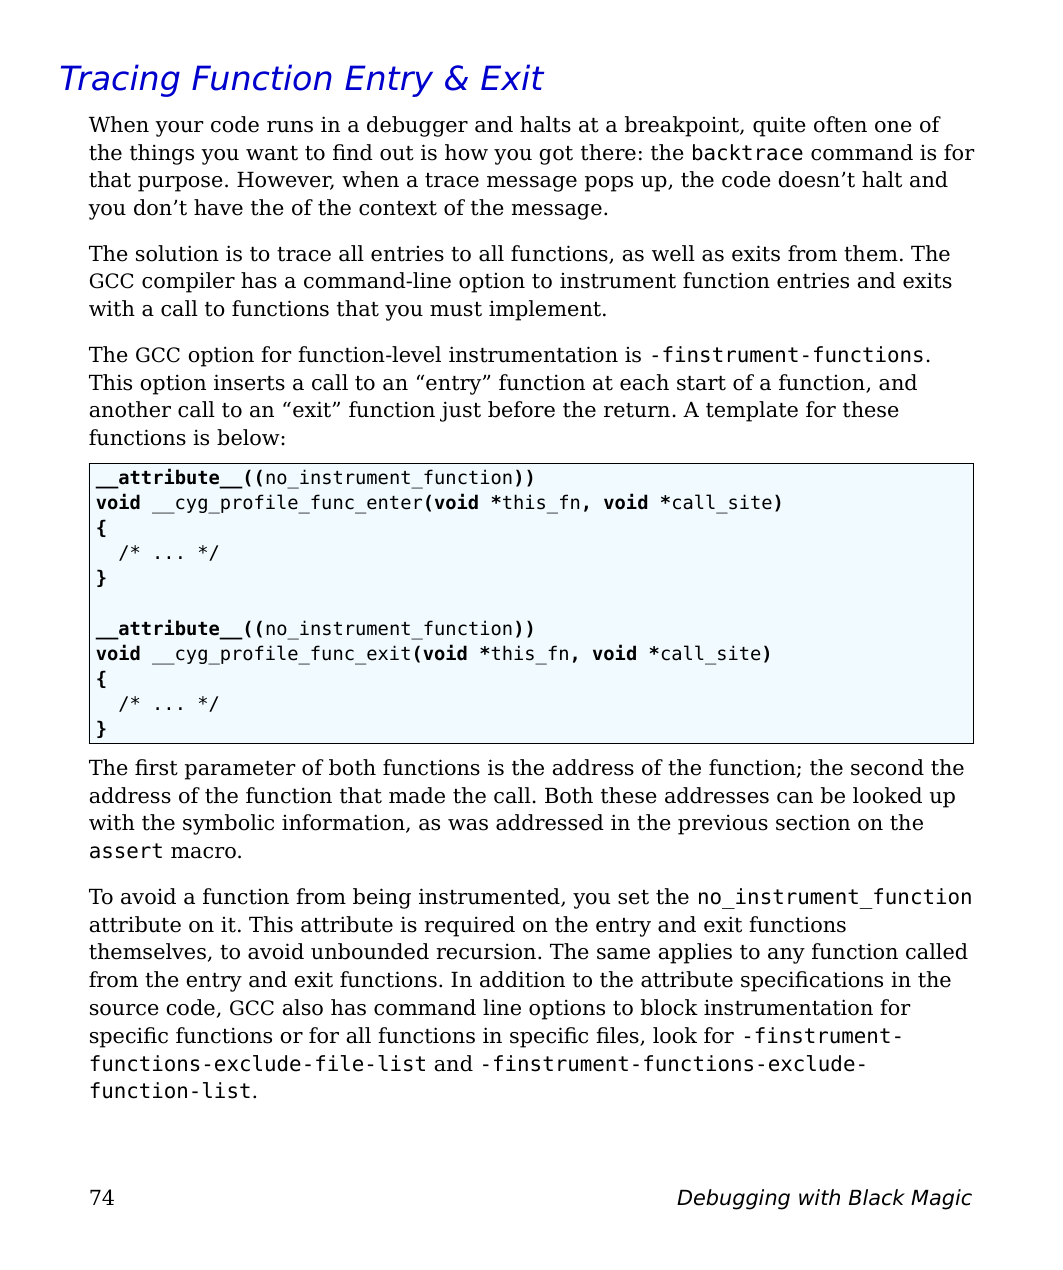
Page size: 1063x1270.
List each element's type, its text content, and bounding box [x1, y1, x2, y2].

text /* ... */ [90, 538, 973, 563]
text } [90, 714, 973, 743]
text } [90, 563, 973, 588]
text When your code runs in a debugger and halts at a breakpoint, quite often one of the things you want to find out is how you got there: the backtrace command is for that purpose. However, when a trace message pops up, the code doesn’t halt and you don’t have the of the context of the message. [88, 113, 974, 220]
text The GCC option for function-level instrumentation is -finstrument-functions. This option inserts a call to an “entry” function at each start of a function, and another call to an “exit” function just before the return. A template for these functions is below: [88, 343, 974, 451]
text void __cyg_profile_func_exit(void *this_fn, void *call_site) [90, 639, 973, 664]
text The first parameter of both functions is the address of the function; the second the address of the function that made the call. Both these addresses can be looked up with the symbolic information, as was addressed in the previous section on the assert macro. [88, 756, 974, 863]
text { [90, 664, 973, 689]
text /* ... */ [90, 689, 973, 714]
text __attribute__((no_instrument_function)) [90, 464, 973, 488]
text __attribute__((no_instrument_function)) [90, 613, 973, 639]
subtitle Tracing Function Entry & Exit [59, 59, 974, 98]
text { [90, 513, 973, 538]
text To avoid a function from being instrumented, you set the no_instrument_function attribute on it. This attribute is required on the entry and exit functions themselves, to avoid unbounded recursion. The same applies to any function called from the entry and exit functions. In addition to the attribute specifications in the source code, GCC also has command line options to block instrumentation for specific functions or for all functions in specific files, look for -finstrument-functions-exclude-file-list and -finstrument-functions-exclude-function-list. [88, 885, 974, 1104]
text void __cyg_profile_func_enter(void *this_fn, void *call_site) [90, 488, 973, 513]
text The solution is to trace all entries to all functions, as well as exits from them. The GCC compiler has a command-line option to instrument function entries and exits with a call to functions that you must implement. [88, 242, 974, 322]
